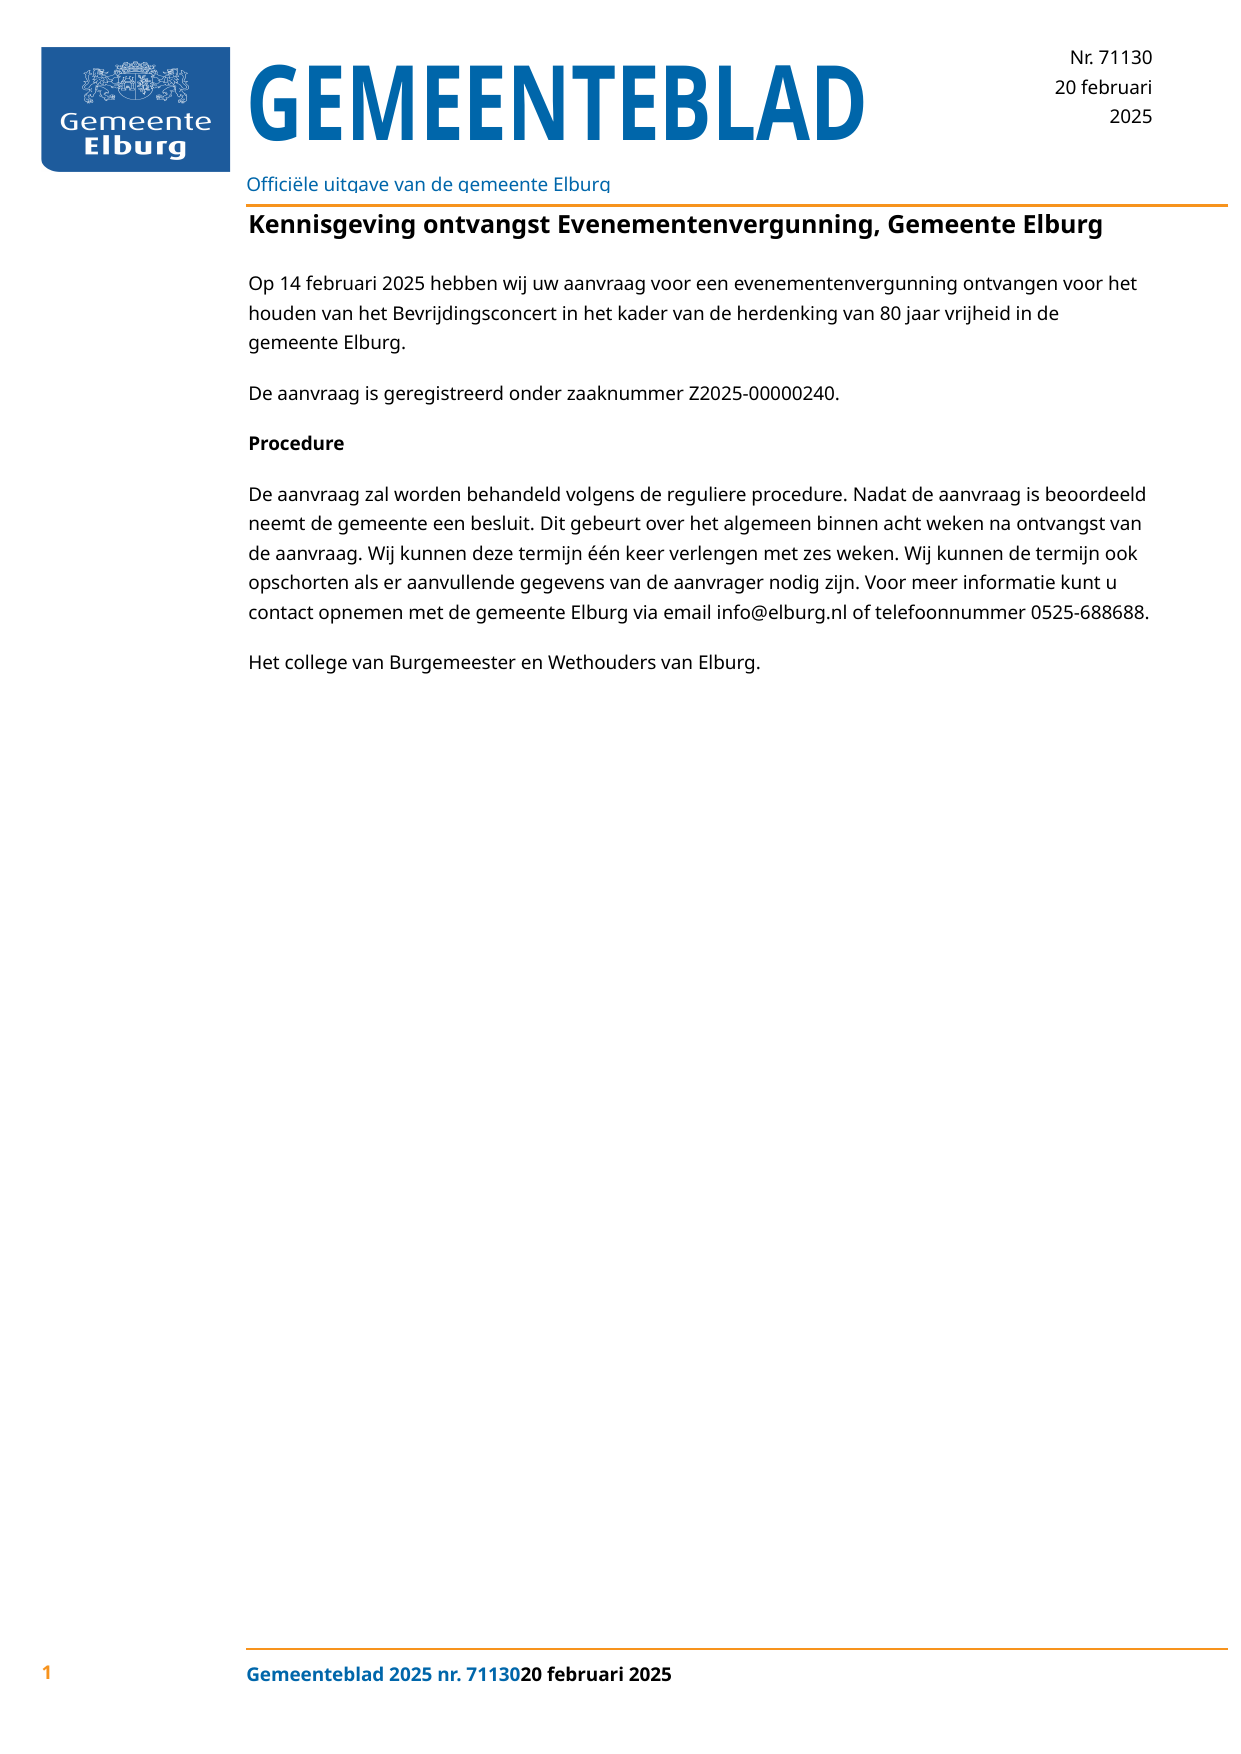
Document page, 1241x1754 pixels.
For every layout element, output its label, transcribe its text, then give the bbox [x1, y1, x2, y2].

text Het college van Burgemeester en Wethouders van Elburg. [248, 649, 1152, 675]
picture [41, 47, 231, 172]
text Kennisgeving ontvangst Evenementenvergunning, Gemeente Elburg [248, 207, 1152, 241]
text De aanvraag is geregistreerd onder zaaknummer Z2025-00000240. [248, 380, 1152, 406]
text Op 14 februari 2025 hebben wij uw aanvraag voor een evenementenvergunning ontvangen voor het houden van het Bevrijdingsconcert in het kader van de herdenking van 80 jaar vrijheid in de gemeente Elburg. [248, 270, 1152, 355]
text Procedure [248, 430, 1152, 456]
text De aanvraag zal worden behandeld volgens de reguliere procedure. Nadat de aanvraag is beoordeeld neemt de gemeente een besluit. Dit gebeurt over het algemeen binnen acht weken na ontvangst van de aanvraag. Wij kunnen deze termijn één keer verlengen met zes weken. Wij kunnen de termijn ook opschorten als er aanvullende gegevens van de aanvrager nodig zijn. Voor meer informatie kunt u contact opnemen met de gemeente Elburg via email info@elburg.nl of telefoonnummer 0525-688688. [248, 481, 1152, 625]
